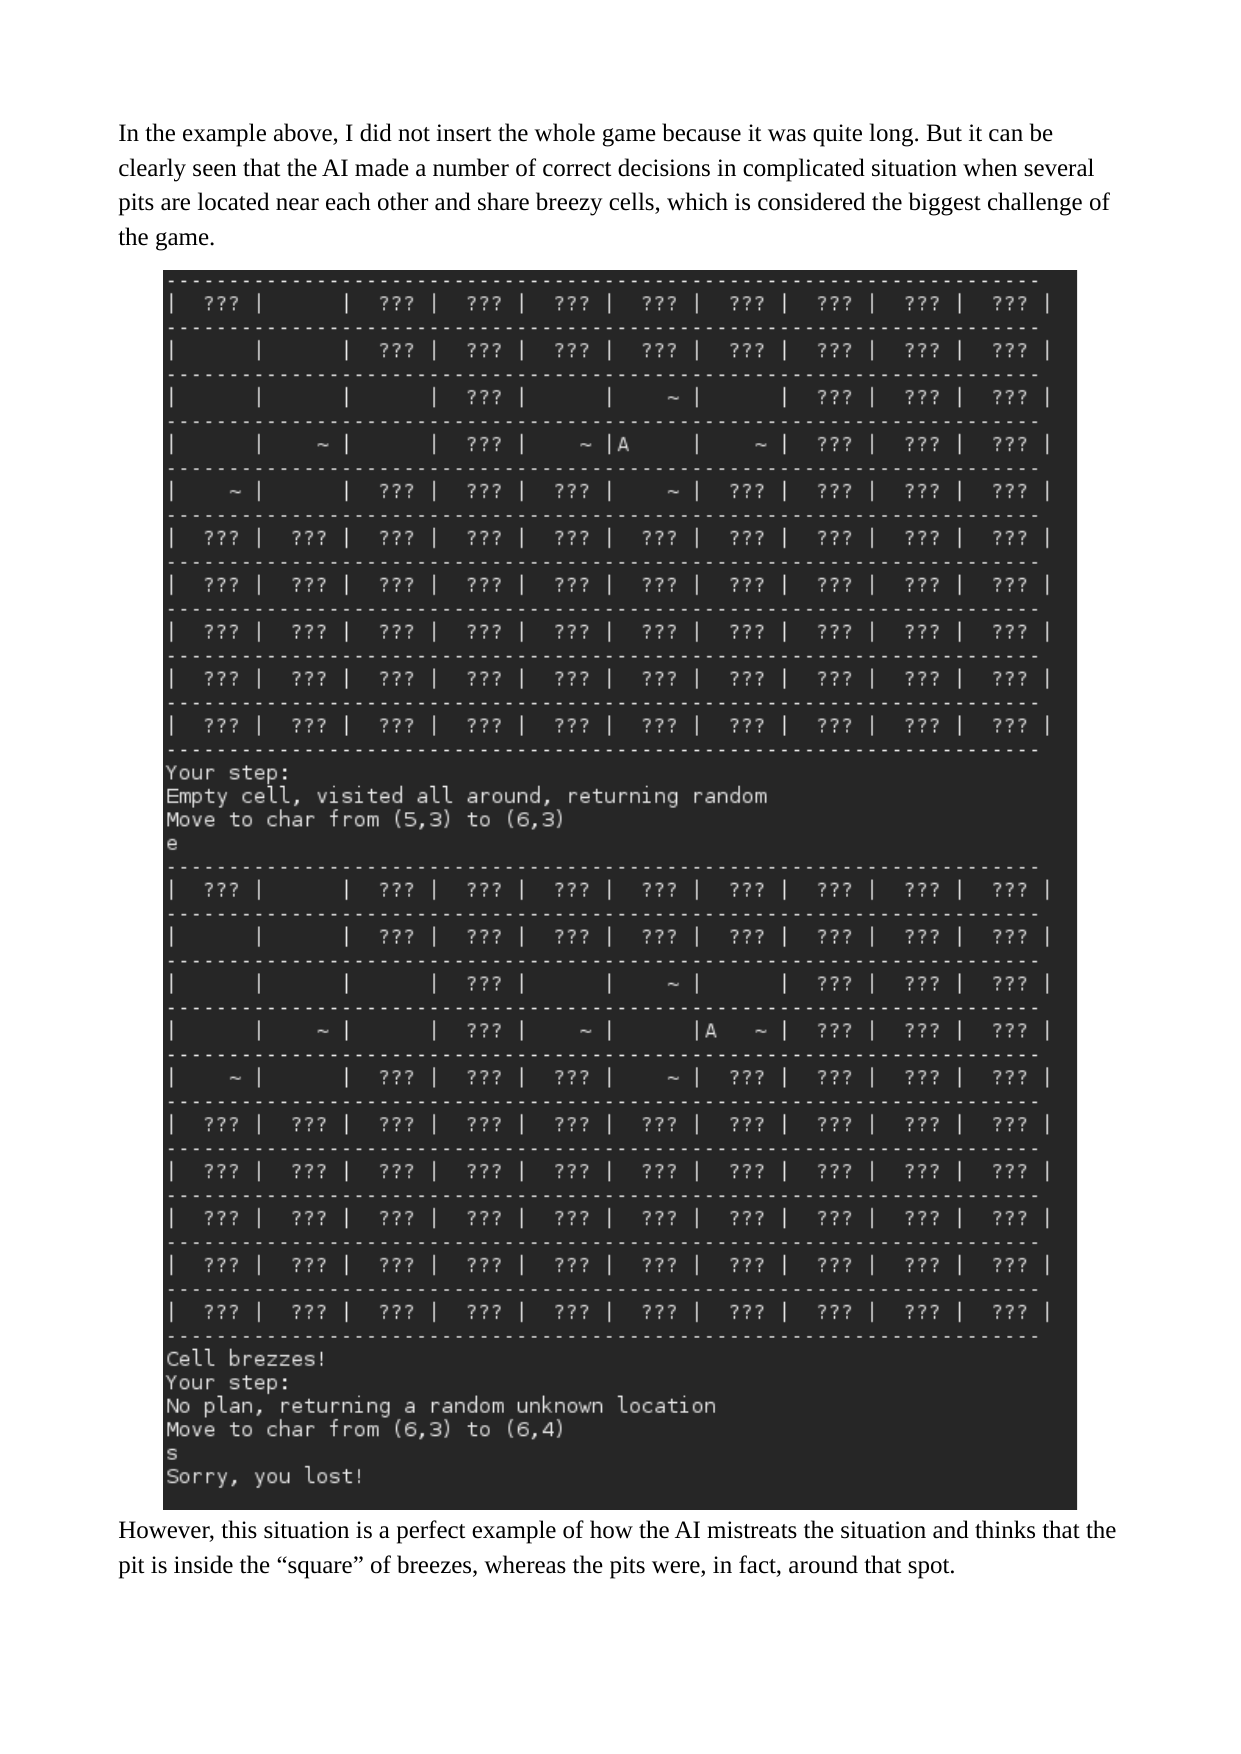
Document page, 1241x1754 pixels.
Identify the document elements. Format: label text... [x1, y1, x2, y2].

picture [163, 270, 1078, 1510]
text However, this situation is a perfect example of how the AI mistreats the situation and thinks that the pit is inside the “square” of breezes, whereas the pits were, in fact, around that spot. [118, 1510, 1122, 1579]
text In the example above, I did not insert the whole game because it was quite long. But it can be clearly seen that the AI made a number of correct decisions in complicated situation when several pits are located near each other and share breezy cells, which is considered the biggest challenge of the game. [118, 118, 1122, 250]
